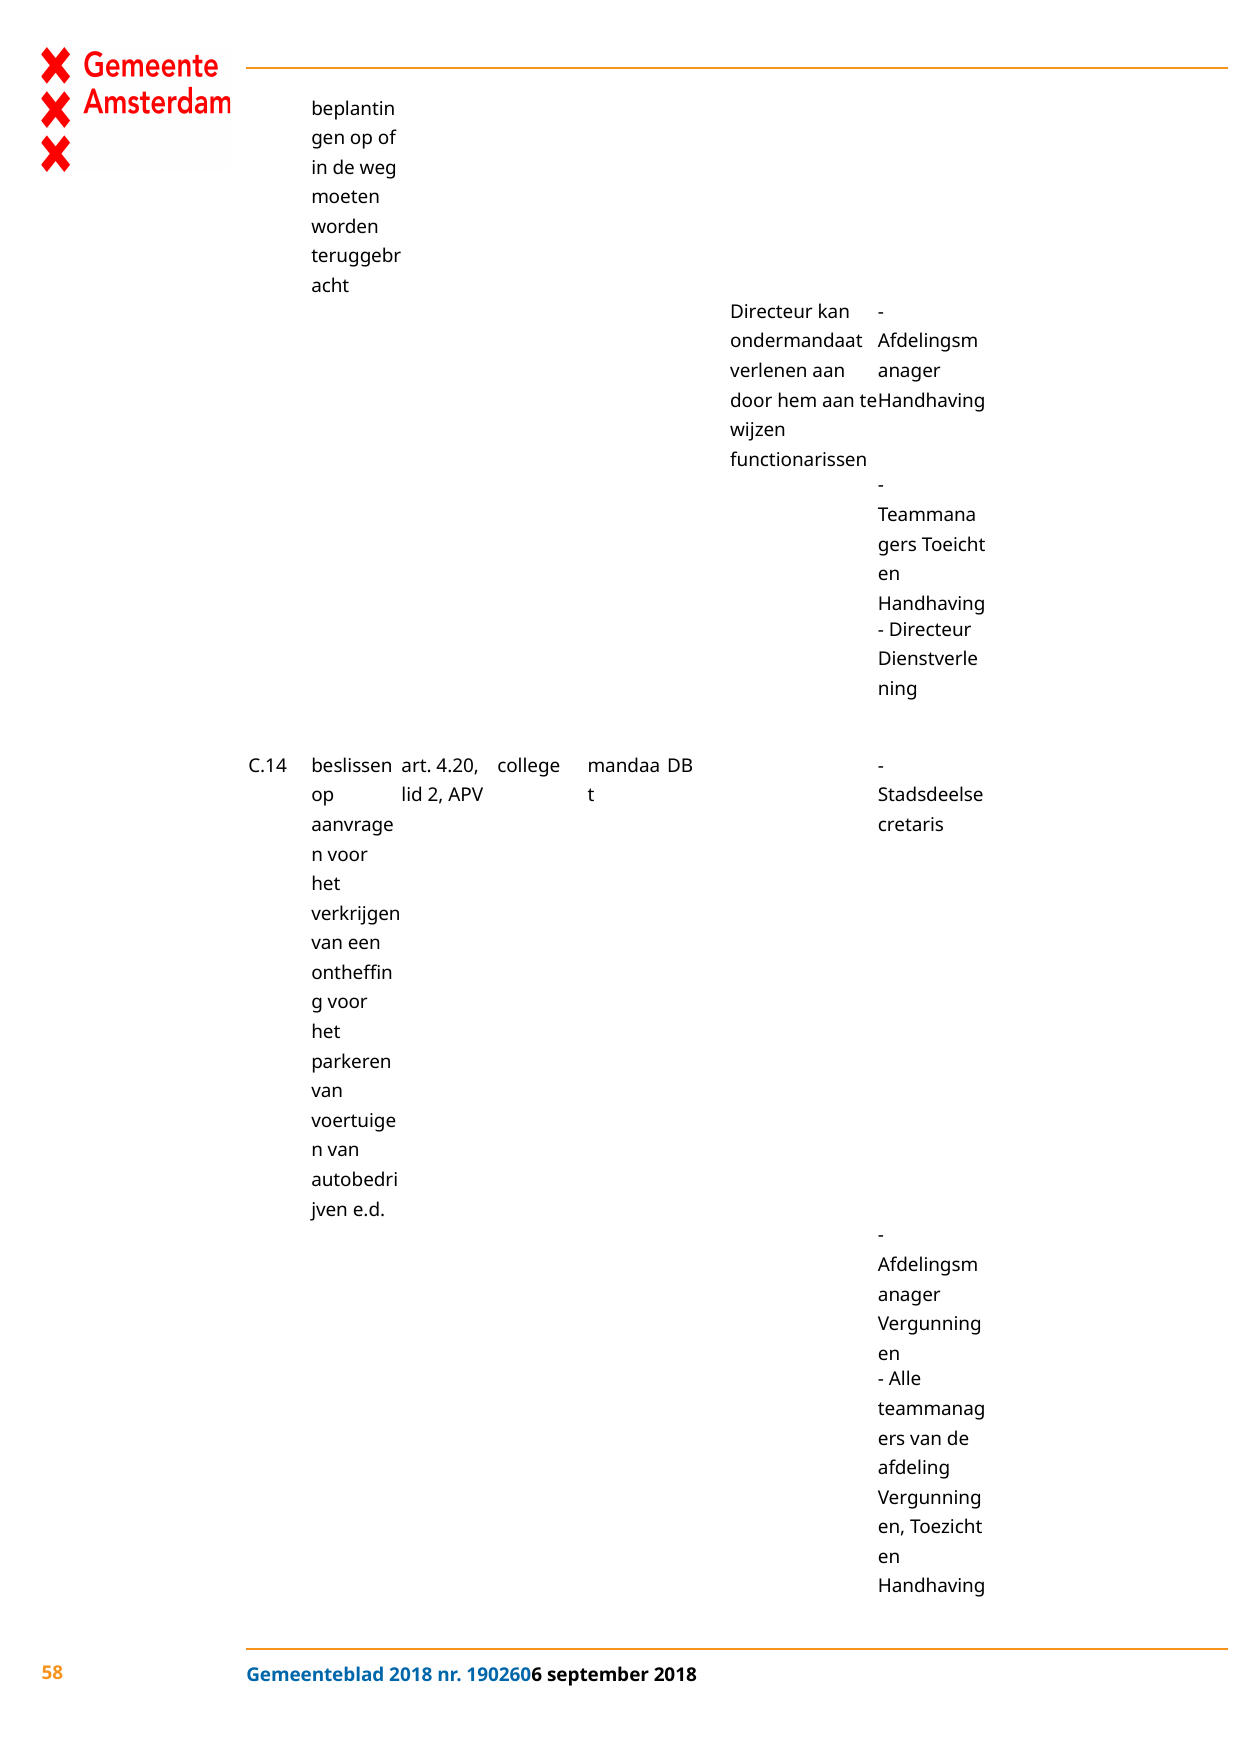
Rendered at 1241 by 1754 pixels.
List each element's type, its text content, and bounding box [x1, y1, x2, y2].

table_cell [730, 95, 878, 298]
table_cell [311, 1222, 401, 1366]
table_cell [878, 701, 987, 726]
table_cell [667, 726, 730, 752]
table_cell [588, 701, 667, 726]
table_cell [401, 726, 497, 752]
table_cell - Afdelingsmanager Vergunningen [878, 1222, 987, 1366]
table_cell art. 4.20, lid 2, APV [401, 752, 497, 1222]
table_cell [248, 1366, 311, 1598]
table_cell [588, 1222, 667, 1366]
table_cell [497, 298, 587, 472]
table_cell [667, 95, 730, 298]
table_cell [497, 1222, 587, 1366]
table_cell [1069, 472, 1152, 616]
table_cell [667, 616, 730, 701]
table_cell [497, 701, 587, 726]
table_cell college [497, 752, 587, 1222]
table_cell [1069, 701, 1152, 726]
table_cell [588, 726, 667, 752]
table_cell [667, 1366, 730, 1598]
table_cell - Directeur Dienstverlening [878, 616, 987, 701]
table_cell [588, 95, 667, 298]
table_cell - Teammanagers Toeicht en Handhaving [878, 472, 987, 616]
table_cell [730, 1222, 878, 1366]
table_cell [730, 726, 878, 752]
table_cell [667, 298, 730, 472]
table_cell [667, 472, 730, 616]
table_cell [987, 1222, 1069, 1366]
table_cell [311, 298, 401, 472]
table_cell - Afdelingsmanager Handhaving [878, 298, 987, 472]
table_cell [1069, 1366, 1152, 1598]
table_cell [987, 752, 1069, 1222]
table_cell beslissen op aanvragen voor het verkrijgen van een ontheffing voor het parkeren van voertuigen van autobedrijven e.d. [311, 752, 401, 1222]
table_cell [401, 298, 497, 472]
table_cell [1069, 298, 1152, 472]
table_cell [588, 1366, 667, 1598]
table_cell [987, 472, 1069, 616]
table_cell [401, 701, 497, 726]
table_cell [311, 616, 401, 701]
table_cell [401, 1222, 497, 1366]
table_cell [730, 472, 878, 616]
table_cell [588, 616, 667, 701]
table_cell [311, 1366, 401, 1598]
table_cell [588, 298, 667, 472]
table_cell [987, 1366, 1069, 1598]
table_cell [987, 298, 1069, 472]
table_cell [311, 726, 401, 752]
table_cell [667, 701, 730, 726]
table_cell - Stadsdeelsecretaris [878, 752, 987, 1222]
table_cell [1069, 726, 1152, 752]
table_cell [730, 701, 878, 726]
table_cell [1069, 1222, 1152, 1366]
table_cell [248, 701, 311, 726]
table_cell [987, 616, 1069, 701]
table_cell DB [667, 752, 730, 1222]
table_cell mandaat [588, 752, 667, 1222]
table_cell Directeur kan ondermandaat verlenen aan door hem aan te wijzen functionarissen [730, 298, 878, 472]
table_cell [730, 1366, 878, 1598]
table_cell [401, 616, 497, 701]
table_cell [248, 95, 311, 298]
table_cell [497, 726, 587, 752]
table_cell [311, 701, 401, 726]
table_cell [730, 616, 878, 701]
table_cell [1069, 95, 1152, 298]
table_cell beplantingen op of in de weg moeten worden teruggebracht [311, 95, 401, 298]
table_cell [248, 298, 311, 472]
table_cell [730, 752, 878, 1222]
table_cell [401, 95, 497, 298]
table_cell [497, 616, 587, 701]
table_cell [248, 1222, 311, 1366]
table_cell [497, 95, 587, 298]
table_cell [311, 472, 401, 616]
table_cell [878, 726, 987, 752]
table_cell [667, 1222, 730, 1366]
table_cell [1069, 752, 1152, 1222]
table_cell C.14 [248, 752, 311, 1222]
table_cell [401, 472, 497, 616]
picture [41, 47, 231, 172]
table_cell [401, 1366, 497, 1598]
table_cell [248, 472, 311, 616]
table_cell - Alle teammanagers van de afdeling Vergunningen, Toezicht en Handhaving [878, 1366, 987, 1598]
table_cell [878, 95, 987, 298]
table_cell [987, 701, 1069, 726]
table_cell [248, 616, 311, 701]
table_cell [1069, 616, 1152, 701]
table_cell [497, 472, 587, 616]
table_cell [588, 472, 667, 616]
table_cell [497, 1366, 587, 1598]
table_cell [987, 95, 1069, 298]
table_cell [987, 726, 1069, 752]
table_cell [248, 726, 311, 752]
